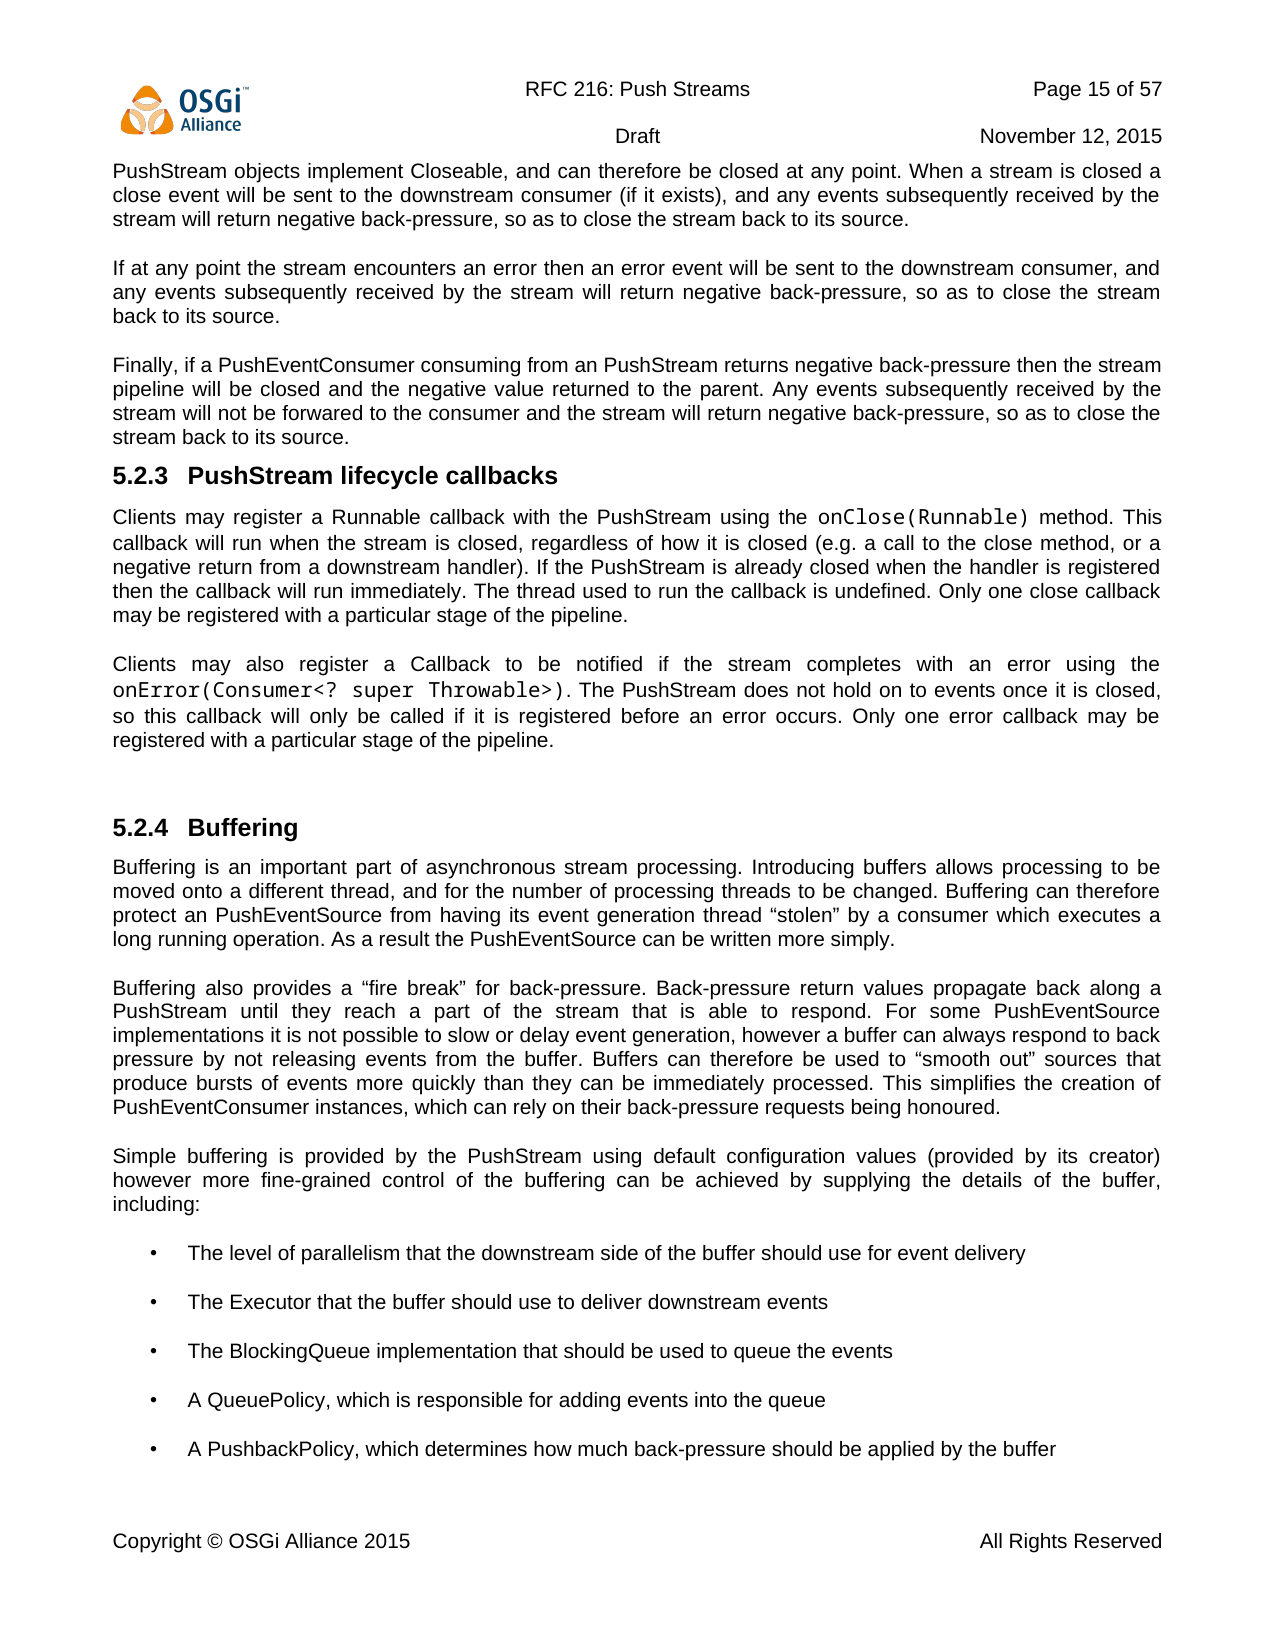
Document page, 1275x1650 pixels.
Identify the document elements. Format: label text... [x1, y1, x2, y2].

text PushStream objects implement Closeable, and can therefore be closed at any point. When a stream is closed a close event will be sent to the downstream consumer (if it exists), and any events subsequently received by the stream will return negative back-pressure, so as to close the stream back to its source. [112, 159, 1162, 231]
text Buffering is an important part of asynchronous stream processing. Introducing buffers allows processing to be moved onto a different thread, and for the number of processing threads to be changed. Buffering can therefore protect an PushEventSource from having its event generation thread “stolen” by a consumer which executes a long running operation. As a result the PushEventSource can be written more simply. [112, 854, 1162, 950]
list The BlockingQueue implementation that should be used to queue the events [150, 1339, 1162, 1363]
subtitle Buffering [112, 813, 1162, 842]
text Simple buffering is provided by the PushStream using default configuration values (provided by its creator) however more fine-grained control of the buffering can be achieved by supplying the details of the buffer, including: [112, 1144, 1162, 1216]
text If at any point the stream encounters an error then an error event will be sent to the downstream consumer, and any events subsequently received by the stream will return negative back-pressure, so as to close the stream back to its source. [112, 256, 1162, 328]
text Finally, if a PushEventConsumer consuming from an PushStream returns negative back-pressure then the stream pipeline will be closed and the negative value returned to the parent. Any events subsequently received by the stream will not be forwared to the consumer and the stream will return negative back-pressure, so as to close the stream back to its source. [112, 353, 1162, 448]
text Clients may also register a Callback to be notified if the stream completes with an error using the onError(Consumer<? super Throwable>). The PushStream does not hold on to events once it is closed, so this callback will only be called if it is registered before an error occurs. Only one error callback may be registered with a particular stage of the pipeline. [112, 652, 1162, 752]
picture [113, 78, 257, 142]
list A QueuePolicy, which is responsible for adding events into the queue [150, 1388, 1162, 1412]
text Clients may register a Runnable callback with the PushStream using the onClose(Runnable) method. This callback will run when the stream is closed, regardless of how it is closed (e.g. a call to the close method, or a negative return from a downstream handler). If the PushStream is already closed when the handler is registered then the callback will run immediately. The thread used to run the callback is undefined. Only one close callback may be registered with a particular stage of the pipeline. [112, 502, 1162, 627]
text Buffering also provides a “fire break” for back-pressure. Back-pressure return values propagate back along a PushStream until they reach a part of the stream that is able to respond. For some PushEventSource implementations it is not possible to slow or delay event generation, however a buffer can always respond to back pressure by not releasing events from the buffer. Buffers can therefore be used to “smooth out” sources that produce bursts of events more quickly than they can be immediately processed. This simplifies the creation of PushEventConsumer instances, which can rely on their back-pressure requests being honoured. [112, 975, 1162, 1119]
list The level of parallelism that the downstream side of the buffer should use for event delivery [150, 1241, 1162, 1265]
subtitle PushStream lifecycle callbacks [112, 461, 1162, 490]
list The Executor that the buffer should use to deliver downstream events [150, 1290, 1162, 1314]
list A PushbackPolicy, which determines how much back-pressure should be applied by the buffer [150, 1437, 1162, 1461]
